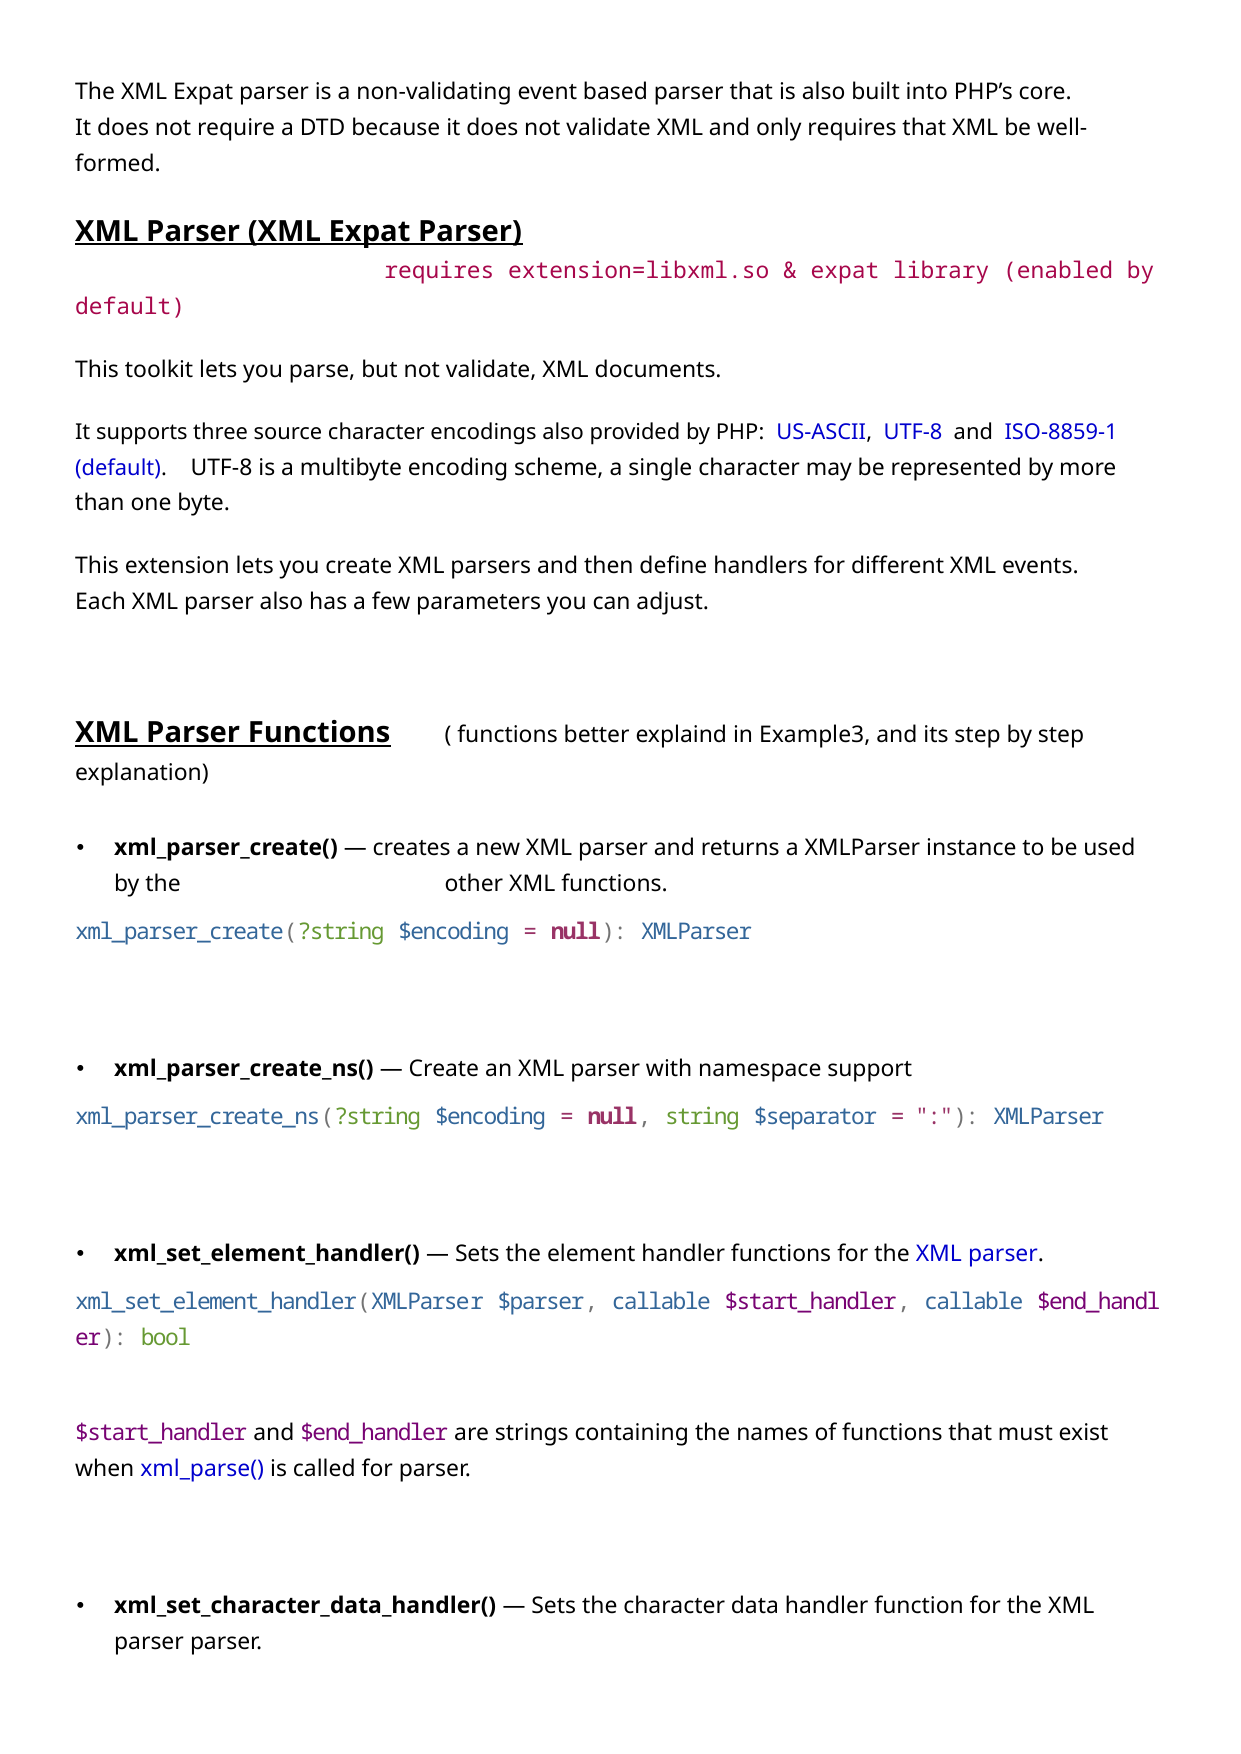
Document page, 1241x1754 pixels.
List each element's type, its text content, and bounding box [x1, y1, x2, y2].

text It does not require a DTD because it does not validate XML and only requires that XML be well-formed. [75, 111, 1166, 178]
text This toolkit lets you parse, but not validate, XML documents. [75, 353, 1166, 384]
list xml_set_element_handler() — Sets the element handler functions for the XML parser. [76, 1237, 1166, 1269]
list xml_parser_create() — creates a new XML parser and returns a XMLParser instance to be used by the other XML functions. [76, 831, 1166, 898]
text XML Parser Functions ( functions better explaind in Example3, and its step by step explanation) [75, 712, 1166, 787]
text Each XML parser also has a few parameters you can adjust. [75, 585, 1166, 616]
text XML Parser (XML Expat Parser) requires extension=libxml.so & expat library (enabled by default) [75, 210, 1166, 321]
text xml_parser_create_ns(?string $encoding = null, string $separator = ":"): XMLParser [75, 1100, 1166, 1132]
text It supports three source character encodings also provided by PHP: US-ASCII, UTF-8 and ISO-8859-1 (default). UTF-8 is a multibyte encoding scheme, a single character may be represented by more than one byte. [75, 416, 1166, 518]
list xml_parser_create_ns() — Create an XML parser with namespace support [76, 1052, 1166, 1084]
text $start_handler and $end_handler are strings containing the names of functions that must exist when xml_parse() is called for parser. [75, 1416, 1166, 1483]
list xml_set_character_data_handler() — Sets the character data handler function for the XML parser parser. [76, 1589, 1166, 1657]
text This extension lets you create XML parsers and then define handlers for different XML events. [75, 549, 1166, 581]
text The XML Expat parser is a non-validating event based parser that is also built into PHP’s core. [75, 75, 1166, 106]
text xml_set_element_handler(XMLParser $parser, callable $start_handler, callable $end_handler): bool [75, 1285, 1166, 1352]
text xml_parser_create(?string $encoding = null): XMLParser [75, 915, 1166, 946]
